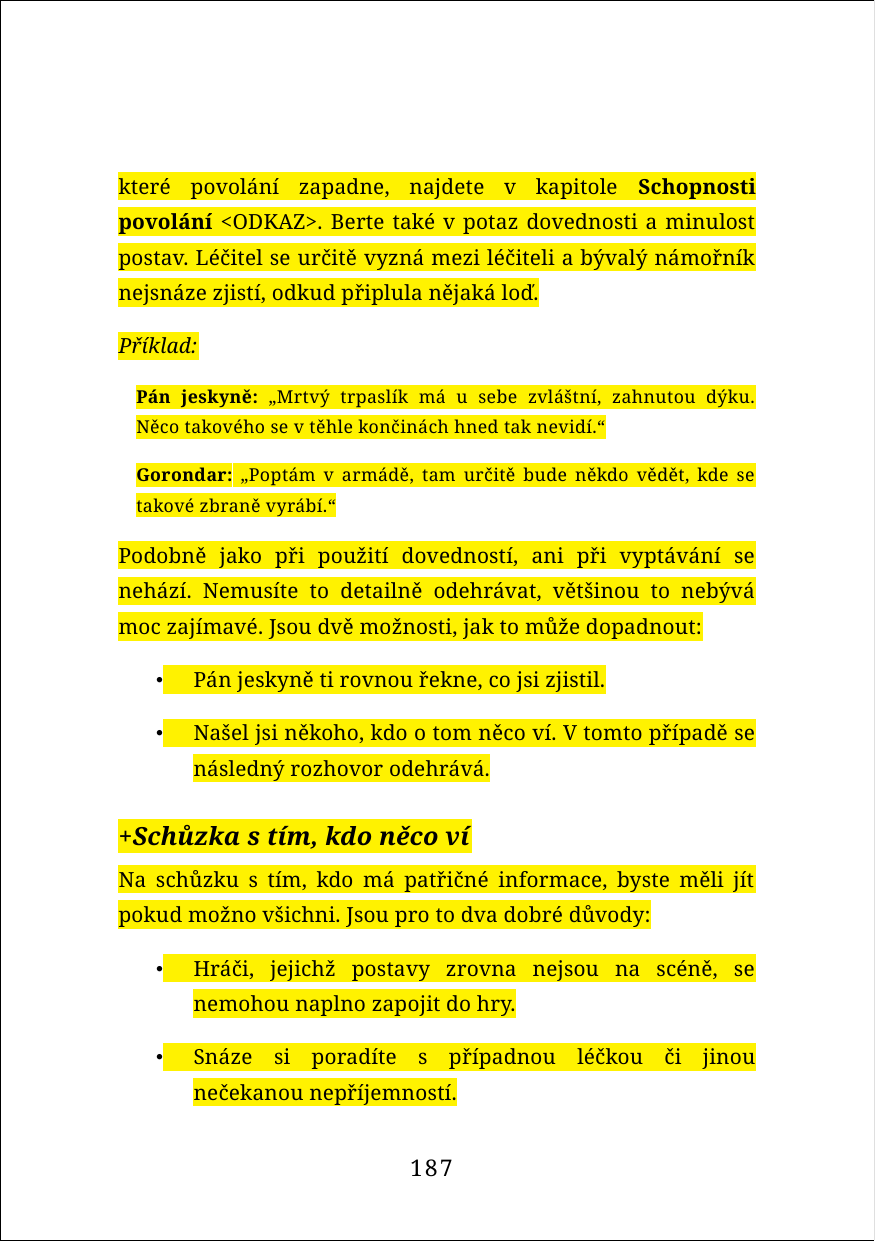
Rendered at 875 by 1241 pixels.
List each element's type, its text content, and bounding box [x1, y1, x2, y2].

list Hráči, jejichž postavy zrovna nejsou na scéně, se nemohou naplno zapojit do hry. [156, 954, 756, 1018]
text Příklad: [118, 332, 756, 360]
text Podobně jako při použití dovedností, ani při vyptávání se nehází. Nemusíte to detailně odehrávat, většinou to nebývá moc zajímavé. Jsou dvě možnosti, jak to může dopadnout: [118, 541, 756, 641]
text které povolání zapadne, najdete v kapitole Schopnosti povolání <ODKAZ>. Berte také v potaz dovednosti a minulost postav. Léčitel se určitě vyzná mezi léčiteli a bývalý námořník nejsnáze zjistí, odkud připlula nějaká loď. [118, 172, 756, 307]
list Snáze si poradíte s případnou léčkou či jinou nečekanou nepříjemností. [156, 1042, 756, 1106]
text Gorondar: „Poptám v armádě, tam určitě bude někdo vědět, kde se takové zbraně vyrábí.“ [136, 463, 756, 517]
text Pán jeskyně: „Mrtvý trpaslík má u sebe zvláštní, zahnutou dýku. Něco takového se v těhle končinách hned tak nevidí.“ [136, 385, 756, 439]
list Našel jsi někoho, kdo o tom něco ví. V tomto případě se následný rozhovor odehrává. [156, 718, 756, 782]
text Na schůzku s tím, kdo má patřičné informace, byste měli jít pokud možno všichni. Jsou pro to dva dobré důvody: [118, 865, 756, 929]
list Pán jeskyně ti rovnou řekne, co jsi zjistil. [156, 665, 756, 694]
subtitle +Schůzka s tím, kdo něco ví [118, 819, 756, 853]
